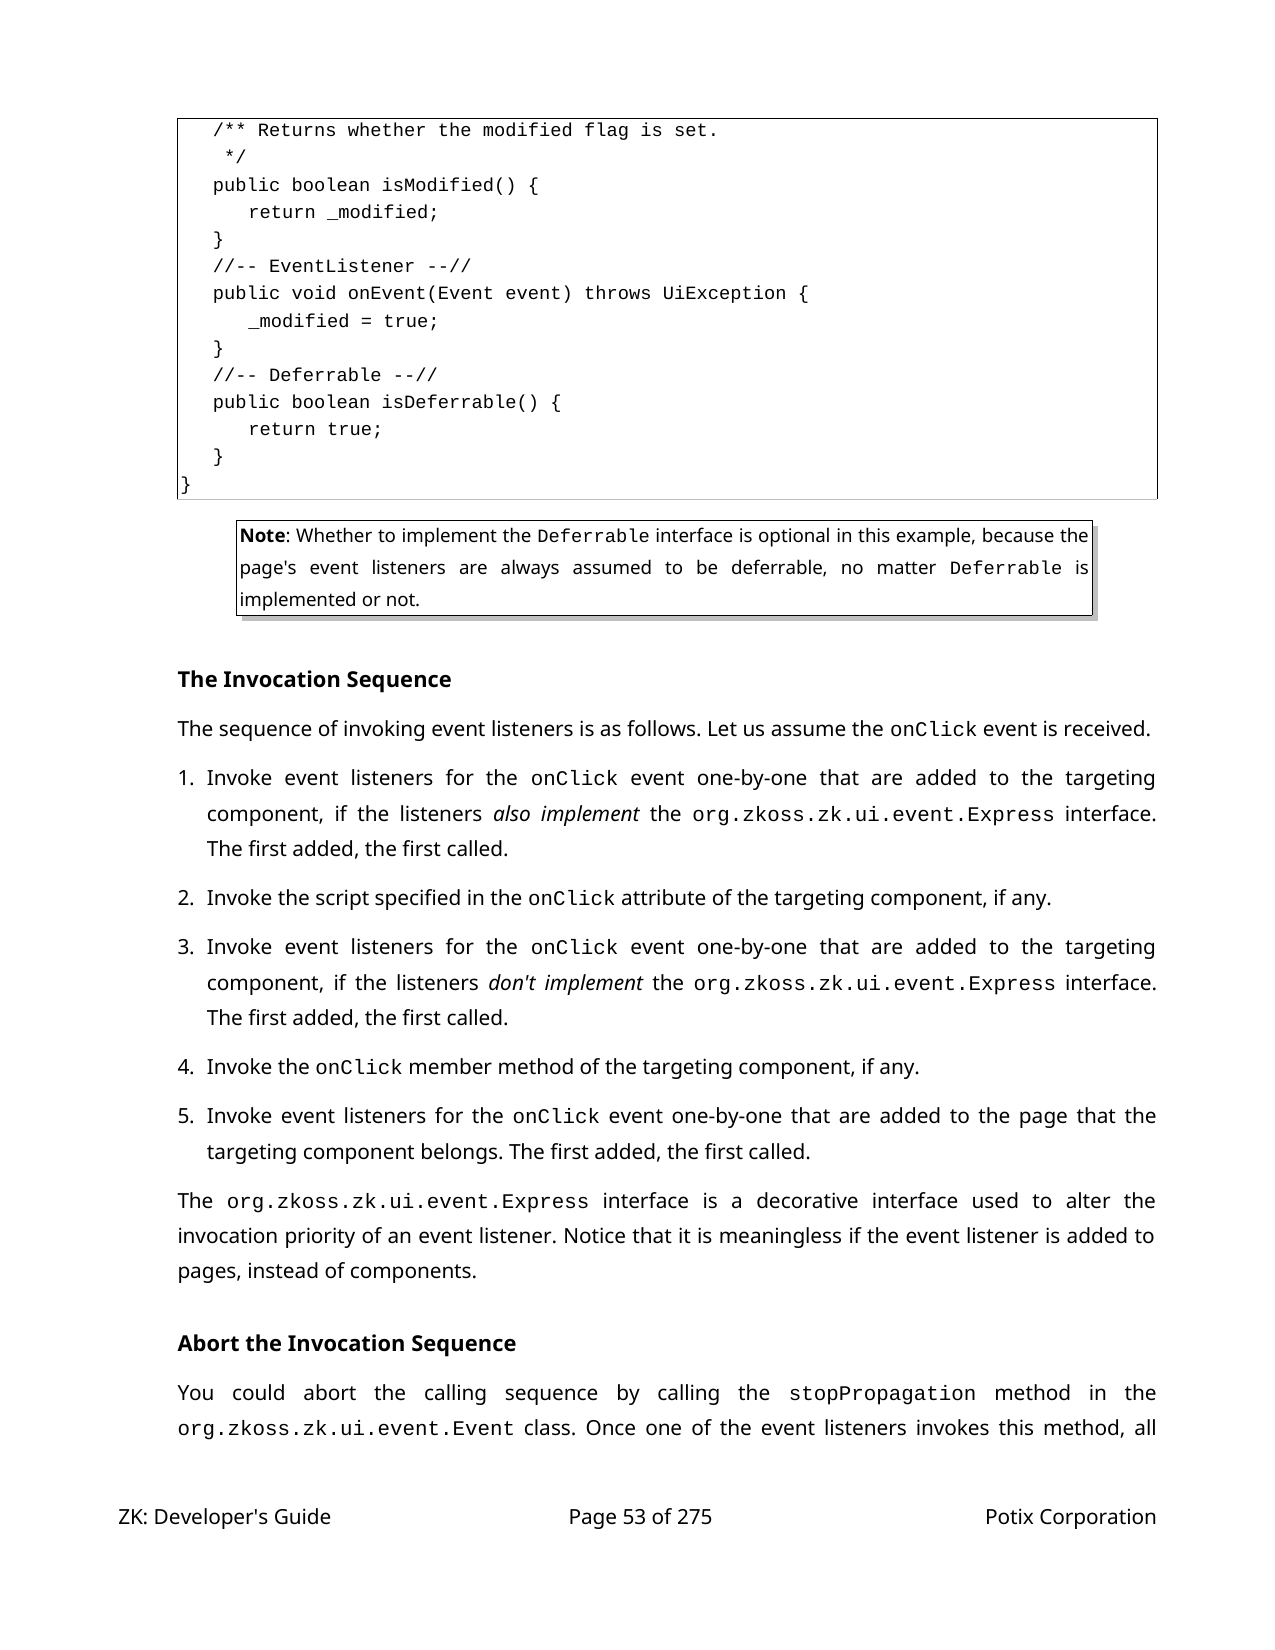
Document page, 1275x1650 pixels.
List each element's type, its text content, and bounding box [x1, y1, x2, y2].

text public boolean isDeferrable() { [178, 390, 1157, 414]
subtitle Abort the Invocation Sequence [177, 1327, 1157, 1357]
text } [178, 444, 1157, 469]
list Invoke event listeners for the onClick event one-by-one that are added to the page that the targeting component belongs. The first added, the first called. [177, 1102, 1157, 1165]
list Invoke event listeners for the onClick event one-by-one that are added to the targeting component, if the listeners also implement the org.zkoss.zk.ui.event.Express interface. The first added, the first called. [177, 763, 1157, 863]
text return _modified; [178, 200, 1157, 224]
text public boolean isModified() { [178, 172, 1157, 197]
text //-- Deferrable --// [178, 363, 1157, 387]
text */ [178, 145, 1157, 169]
text The sequence of invoking event listeners is as follows. Let us assume the onClick event is received. [177, 714, 1157, 743]
text /** Returns whether the modified flag is set. [178, 119, 1157, 142]
list Invoke event listeners for the onClick event one-by-one that are added to the targeting component, if the listeners don't implement the org.zkoss.zk.ui.event.Express interface. The first added, the first called. [177, 932, 1157, 1032]
text public void onEvent(Event event) throws UiException { [178, 281, 1157, 306]
text _modified = true; [178, 308, 1157, 333]
list Invoke the script specified in the onClick attribute of the targeting component, if any. [177, 883, 1157, 912]
text } [178, 472, 1157, 499]
text //-- EventListener --// [178, 254, 1157, 278]
text } [178, 336, 1157, 360]
text You could abort the calling sequence by calling the stopPropagation method in the org.zkoss.zk.ui.event.Event class. Once one of the event listeners invokes this method, all [177, 1378, 1157, 1442]
text } [178, 227, 1157, 251]
subtitle The Invocation Sequence [177, 664, 1157, 694]
text return true; [178, 417, 1157, 441]
list Invoke the onClick member method of the targeting component, if any. [177, 1052, 1157, 1081]
text The org.zkoss.zk.ui.event.Express interface is a decorative interface used to alter the invocation priority of an event listener. Notice that it is meaningless if the event listener is added to pages, instead of components. [177, 1186, 1157, 1285]
text Note: Whether to implement the Deferrable interface is optional in this example, because the page's event listeners are always assumed to be deferrable, no matter Deferrable is implemented or not. [237, 521, 1092, 615]
